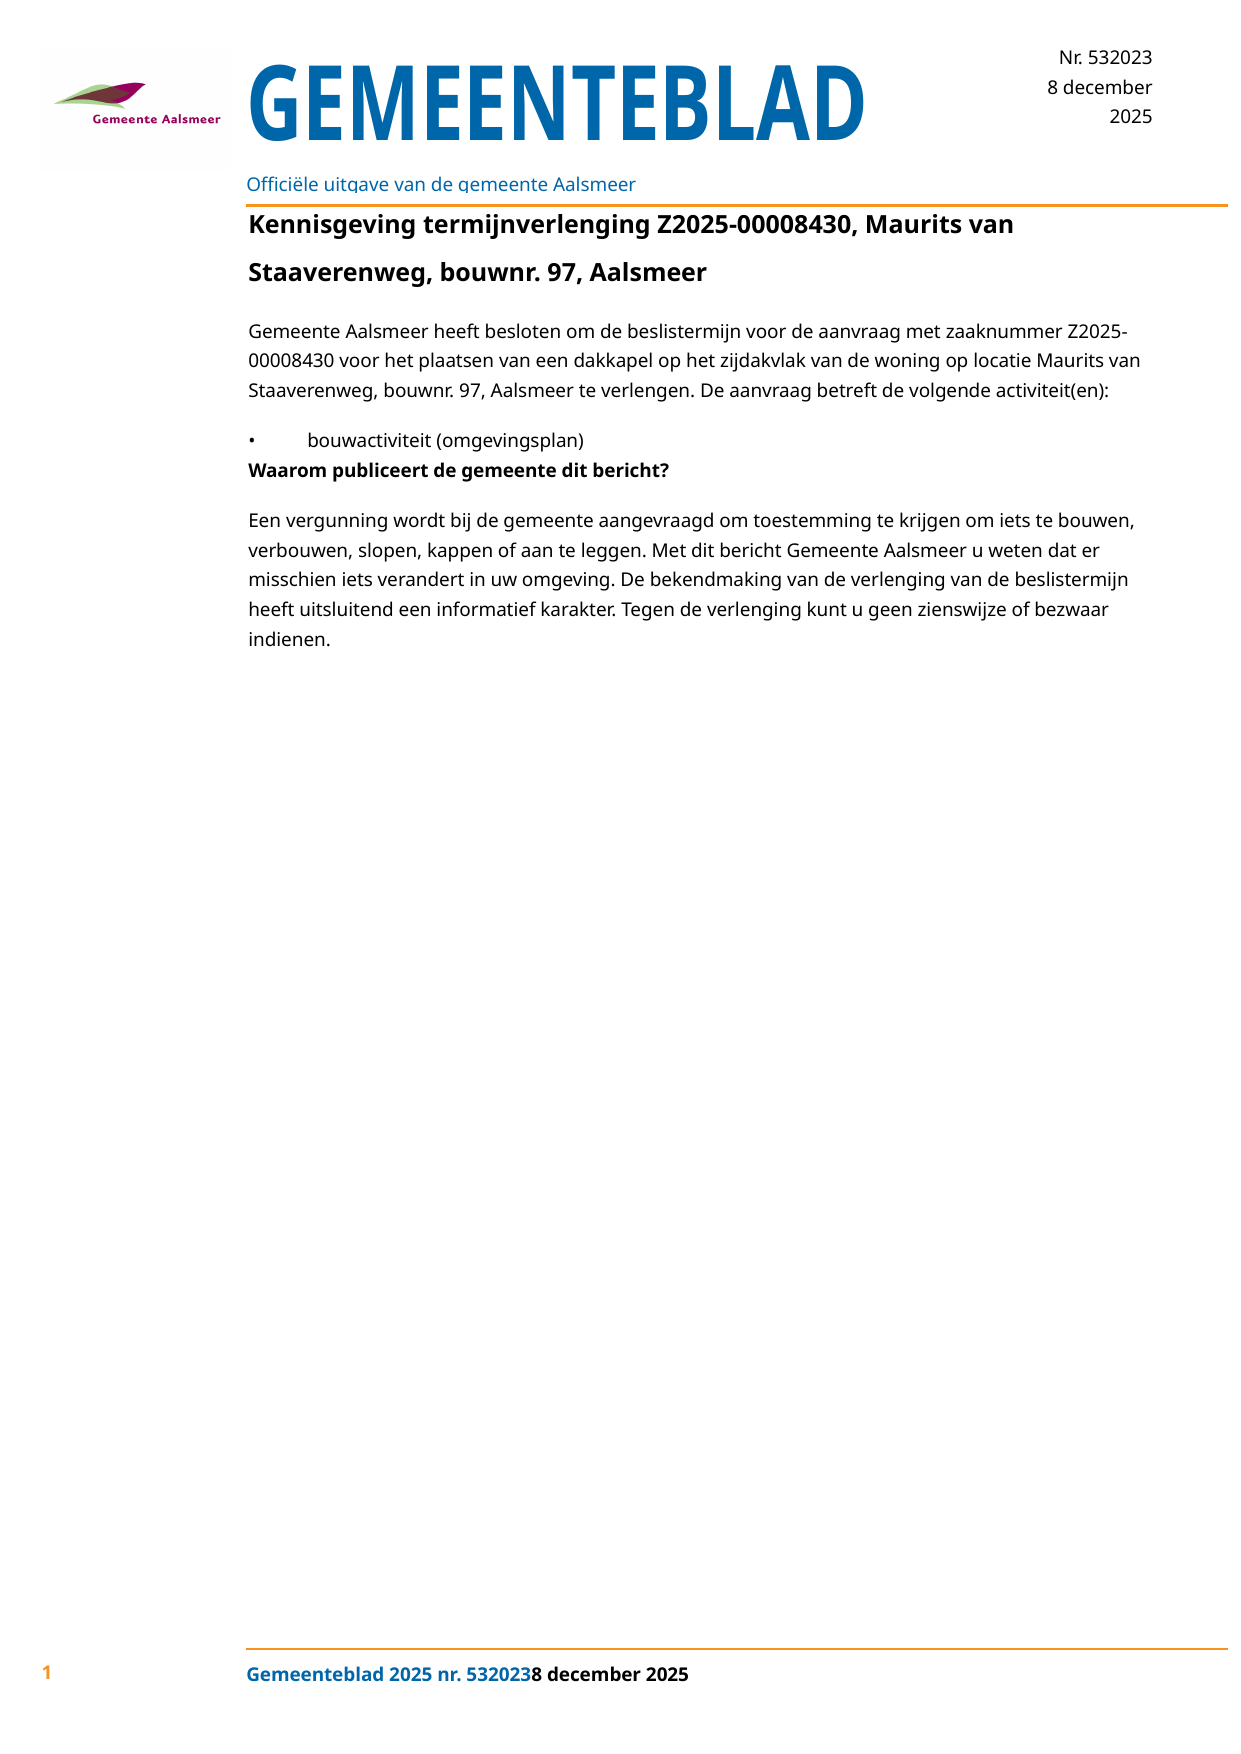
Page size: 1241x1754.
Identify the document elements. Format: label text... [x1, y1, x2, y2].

text Een vergunning wordt bij de gemeente aangevraagd om toestemming te krijgen om iets te bouwen, verbouwen, slopen, kappen of aan te leggen. Met dit bericht Gemeente Aalsmeer u weten dat er misschien iets verandert in uw omgeving. De bekendmaking van de verlenging van de beslistermijn heeft uitsluitend een informatief karakter. Tegen de verlenging kunt u geen zienswijze of bezwaar indienen. [248, 507, 1152, 652]
text Kennisgeving termijnverlenging Z2025-00008430, Maurits van Staaverenweg, bouwnr. 97, Aalsmeer [248, 207, 1152, 288]
picture [41, 47, 231, 172]
text Gemeente Aalsmeer heeft besloten om de beslistermijn voor de aanvraag met zaaknummer Z2025-00008430 voor het plaatsen van een dakkapel op het zijdakvlak van de woning op locatie Maurits van Staaverenweg, bouwnr. 97, Aalsmeer te verlengen. De aanvraag betreft de volgende activiteit(en): [248, 318, 1152, 403]
text Waarom publiceert de gemeente dit bericht? [248, 457, 1152, 483]
list bouwactiviteit (omgevingsplan) [248, 427, 1152, 453]
